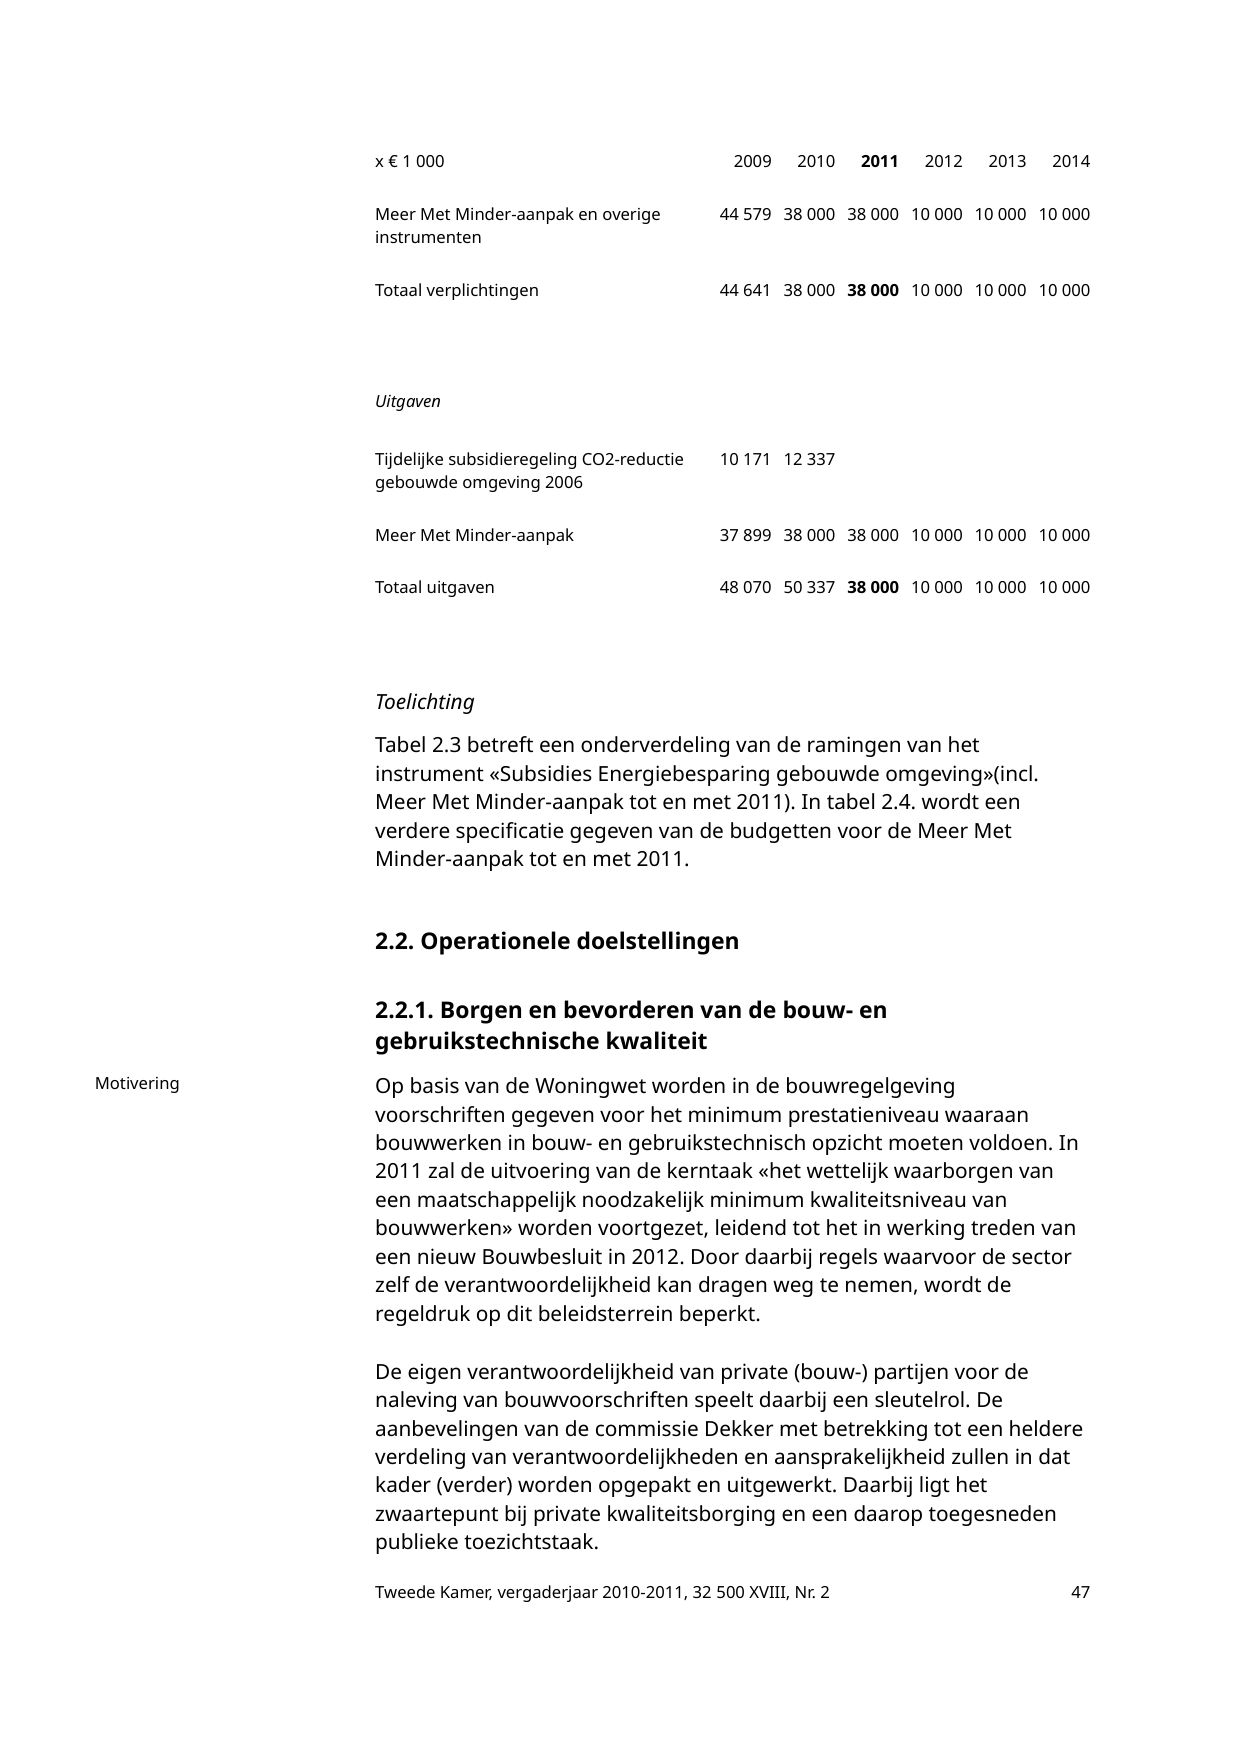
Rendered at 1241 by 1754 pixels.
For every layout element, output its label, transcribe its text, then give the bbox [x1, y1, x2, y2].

table_cell [963, 448, 1026, 523]
table_cell 10 000 [1026, 203, 1090, 278]
table_cell 10 000 [899, 203, 963, 278]
table_cell [708, 389, 771, 448]
table_cell 38 000 [835, 203, 899, 278]
table_cell [1026, 389, 1090, 448]
table_cell 10 000 [1026, 278, 1090, 331]
table_cell 37 899 [708, 523, 771, 576]
table_cell 10 000 [963, 203, 1026, 278]
table_cell 48 070 [708, 576, 771, 628]
table_cell [1026, 331, 1090, 389]
table_cell 10 000 [1026, 576, 1090, 628]
table_cell 38 000 [771, 523, 835, 576]
table_header 2014 [1026, 150, 1090, 203]
table_cell 44 641 [708, 278, 771, 331]
table_cell 10 000 [1026, 523, 1090, 576]
table_header 2013 [963, 150, 1026, 203]
table_cell 44 579 [708, 203, 771, 278]
table_cell [1026, 448, 1090, 523]
table_cell [899, 448, 963, 523]
table_cell Meer Met Minder-aanpak en overige instrumenten [375, 203, 708, 278]
subtitle 2.2.1. Borgen en bevorderen van de bouw- en gebruikstechnische kwaliteit [375, 994, 1090, 1056]
table_cell Uitgaven [375, 389, 708, 448]
text Tabel 2.3 betreft een onderverdeling van de ramingen van het instrument «Subsidies Energiebesparing gebouwde omgeving»(incl. Meer Met Minder-aanpak tot en met 2011). In tabel 2.4. wordt een verdere specificatie gegeven van de budgetten voor de Meer Met Minder-aanpak tot en met 2011. [375, 730, 1090, 873]
text De eigen verantwoordelijkheid van private (bouw-) partijen voor de naleving van bouwvoorschriften speelt daarbij een sleutelrol. De aanbevelingen van de commissie Dekker met betrekking tot een heldere verdeling van verantwoordelijkheden en aansprakelijkheid zullen in dat kader (verder) worden opgepakt en uitgewerkt. Daarbij ligt het zwaartepunt bij private kwaliteitsborging en een daarop toegesneden publieke toezichtstaak. [375, 1357, 1090, 1556]
table_cell [835, 331, 899, 389]
table_header 2011 [835, 150, 899, 203]
table_cell [771, 389, 835, 448]
table_cell [835, 389, 899, 448]
table_cell 12 337 [771, 448, 835, 523]
table_cell 10 000 [899, 278, 963, 331]
table_cell [963, 331, 1026, 389]
table_cell [708, 331, 771, 389]
table_cell 38 000 [771, 278, 835, 331]
table_cell 10 000 [899, 523, 963, 576]
table_cell 38 000 [835, 576, 899, 628]
table_cell Meer Met Minder-aanpak [375, 523, 708, 576]
table_cell 38 000 [835, 523, 899, 576]
table_cell 38 000 [771, 203, 835, 278]
table_cell [963, 389, 1026, 448]
table_cell 10 000 [963, 278, 1026, 331]
table_cell [899, 389, 963, 448]
table_header 2010 [771, 150, 835, 203]
table_cell [771, 331, 835, 389]
table_cell Tijdelijke subsidieregeling CO2-reductie gebouwde omgeving 2006 [375, 448, 708, 523]
table_cell 50 337 [771, 576, 835, 628]
table_cell [375, 331, 708, 389]
table_cell 10 000 [963, 576, 1026, 628]
text Op basis van de Woningwet worden in de bouwregelgeving voorschriften gegeven voor het minimum prestatieniveau waaraan bouwwerken in bouw- en gebruikstechnisch opzicht moeten voldoen. In 2011 zal de uitvoering van de kerntaak «het wettelijk waarborgen van een maatschappelijk noodzakelijk minimum kwaliteitsniveau van bouwwerken» worden voortgezet, leidend tot het in werking treden van een nieuw Bouwbesluit in 2012. Door daarbij regels waarvoor de sector zelf de verantwoordelijkheid kan dragen weg te nemen, wordt de regeldruk op dit beleidsterrein beperkt. [375, 1071, 1090, 1327]
table_cell 10 000 [899, 576, 963, 628]
table_cell [835, 448, 899, 523]
table_cell [899, 331, 963, 389]
table_cell 10 171 [708, 448, 771, 523]
subtitle 2.2. Operationele doelstellingen [375, 925, 1090, 956]
table_cell 38 000 [835, 278, 899, 331]
table_header 2012 [899, 150, 963, 203]
table_header x € 1 000 [375, 150, 708, 203]
table_cell Totaal uitgaven [375, 576, 708, 628]
text Toelichting [375, 687, 1090, 715]
table_header 2009 [708, 150, 771, 203]
table_cell 10 000 [963, 523, 1026, 576]
table_cell Totaal verplichtingen [375, 278, 708, 331]
text Motivering [94, 1071, 328, 1094]
